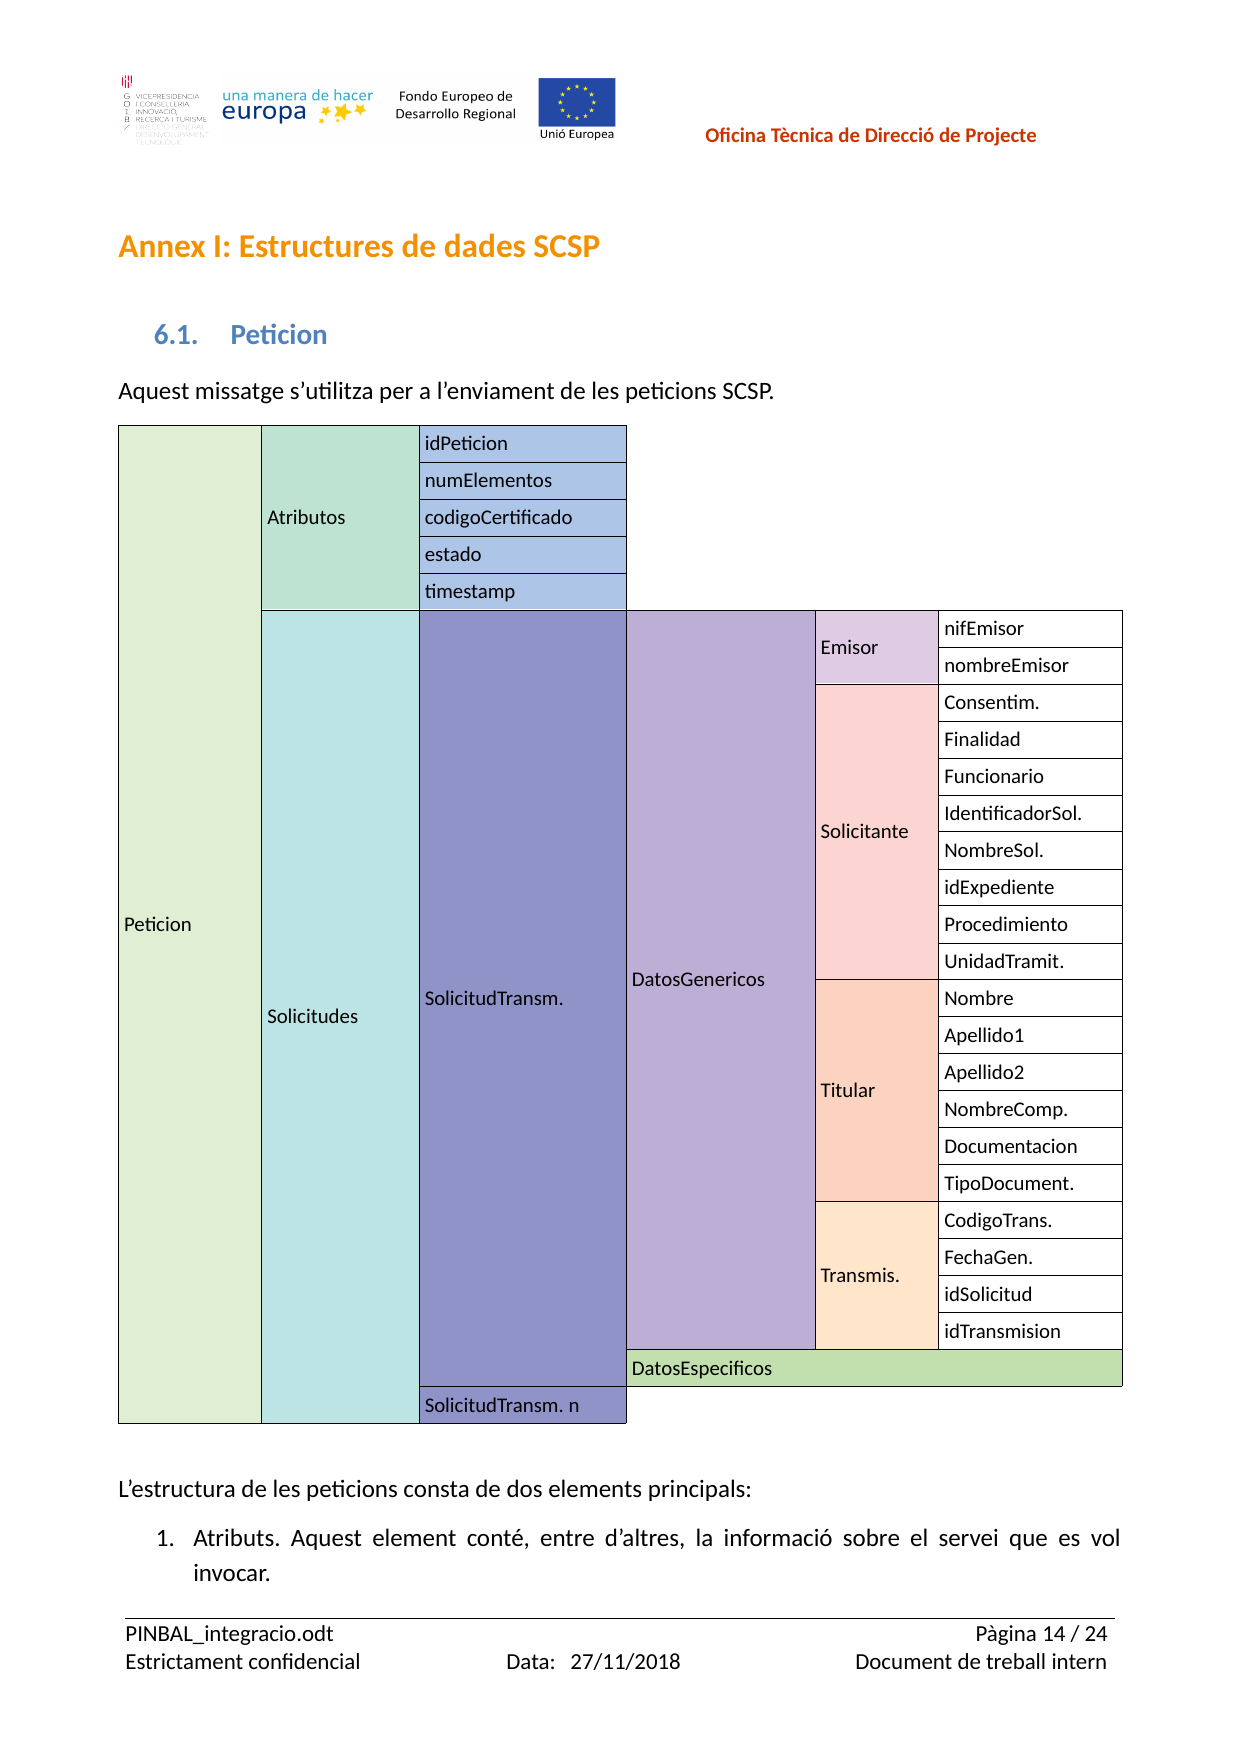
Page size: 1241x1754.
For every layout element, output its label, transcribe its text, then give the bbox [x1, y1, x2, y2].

table_cell Documentacion [939, 1128, 1122, 1164]
list Atributs. Aquest element conté, entre d’altres, la informació sobre el servei que es vol invocar. [156, 1522, 1122, 1588]
subtitle Peticion [153, 316, 1122, 351]
table_cell [938, 1387, 1122, 1423]
picture [118, 73, 213, 147]
table_cell Procedimiento [939, 906, 1122, 942]
table_cell DatosGenericos [627, 611, 815, 1349]
table_cell Consentim. [939, 685, 1122, 721]
table_cell numElementos [420, 463, 626, 499]
table_cell [627, 573, 815, 609]
table_cell SolicitudTransm. [420, 611, 626, 1386]
table_cell [815, 536, 938, 573]
table_cell Finalidad [939, 722, 1122, 757]
table_cell FechaGen. [939, 1239, 1122, 1275]
table_cell [938, 536, 1122, 573]
table_cell Transmis. [816, 1202, 938, 1349]
table_cell NombreSol. [939, 832, 1122, 868]
table_cell [938, 462, 1122, 499]
table_cell Apellido2 [939, 1054, 1122, 1090]
text L’estructura de les peticions consta de dos elements principals: [118, 1473, 1122, 1503]
table_cell UnidadTramit. [939, 944, 1122, 979]
text Aquest missatge s’utilitza per a l’enviament de les peticions SCSP. [118, 375, 1122, 406]
table_cell Apellido1 [939, 1017, 1122, 1053]
table_cell Solicitante [816, 685, 938, 979]
table_header Peticion [119, 426, 261, 1423]
table_cell Solicitudes [262, 611, 419, 1423]
table_cell [815, 499, 938, 536]
table_cell codigoCertificado [420, 500, 626, 536]
table_cell [815, 1387, 938, 1423]
table_cell TipoDocument. [939, 1165, 1122, 1201]
table_cell [938, 499, 1122, 536]
table_cell idTransmision [939, 1313, 1122, 1349]
picture [219, 73, 621, 147]
table_cell [627, 536, 815, 573]
table_header idPeticion [420, 426, 626, 462]
table_header [815, 425, 938, 462]
table_cell Nombre [939, 980, 1122, 1016]
table_cell nombreEmisor [939, 648, 1122, 683]
table_cell Emisor [816, 611, 938, 683]
table_cell Titular [816, 980, 938, 1201]
table_cell idExpediente [939, 870, 1122, 905]
table_cell [627, 462, 815, 499]
table_header [627, 425, 815, 462]
table_header [938, 425, 1122, 462]
subtitle Annex I: Estructures de dades SCSP [118, 225, 1122, 266]
table_header Atributos [262, 426, 419, 609]
table_cell [627, 499, 815, 536]
table_cell CodigoTrans. [939, 1202, 1122, 1238]
table_cell [627, 1387, 815, 1423]
table_cell IdentificadorSol. [939, 796, 1122, 831]
table_cell Funcionario [939, 759, 1122, 794]
table_cell [815, 573, 938, 609]
table_cell DatosEspecificos [627, 1350, 1122, 1386]
table_cell nifEmisor [939, 611, 1122, 647]
table_cell [938, 573, 1122, 609]
table_cell NombreComp. [939, 1091, 1122, 1127]
table_cell idSolicitud [939, 1276, 1122, 1312]
table_cell SolicitudTransm. n [420, 1387, 626, 1423]
table_cell estado [420, 537, 626, 573]
table_cell timestamp [420, 574, 626, 609]
table_cell [815, 462, 938, 499]
